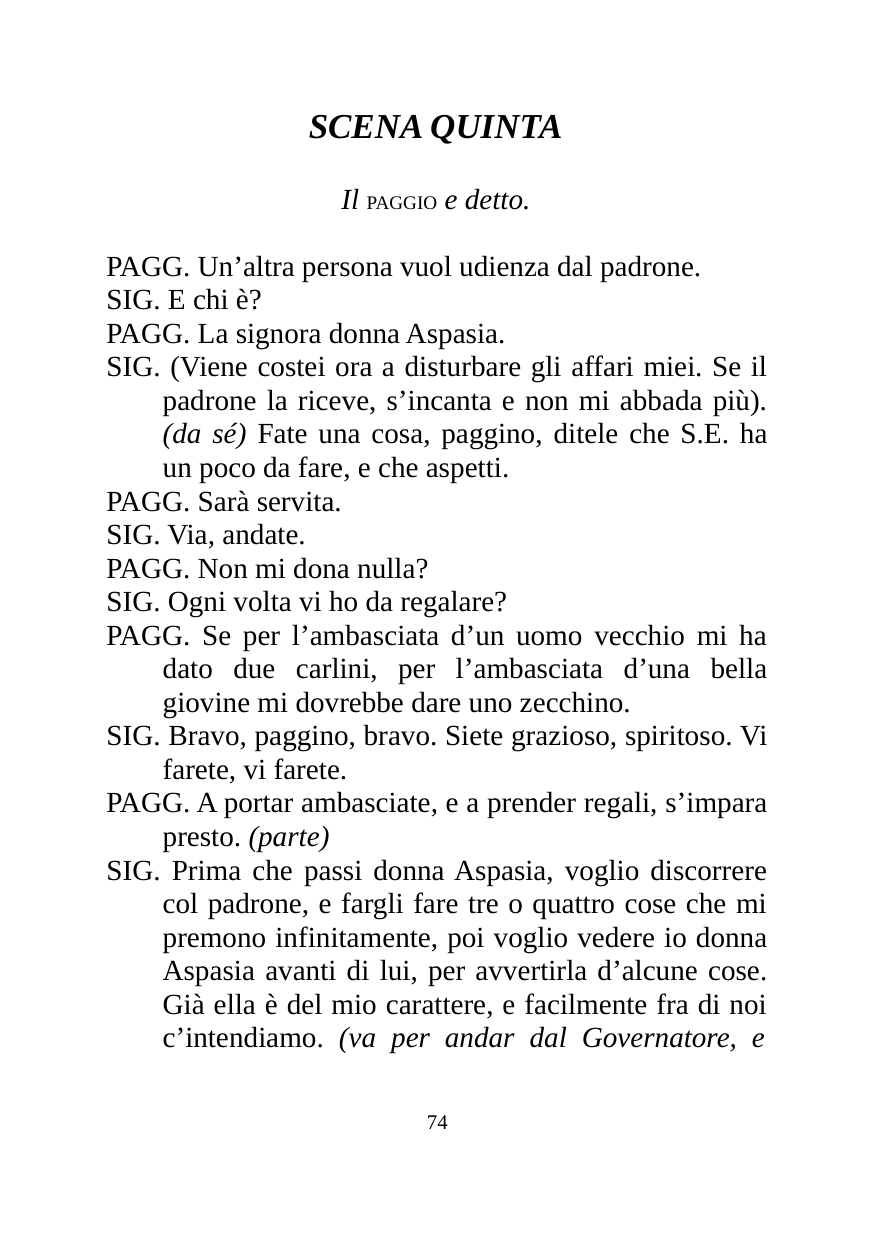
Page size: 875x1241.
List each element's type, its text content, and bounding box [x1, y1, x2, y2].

text PAGG. Sarà servita. [106, 484, 768, 517]
text SIG. Ogni volta vi ho da regalare? [106, 584, 768, 618]
text SIG. Prima che passi donna Aspasia, voglio discorrere col padrone, e fargli fare tre o quattro cose che mi premono infinitamente, poi voglio vedere io donna Aspasia avanti di lui, per avvertirla d’alcune cose. Già ella è del mio carattere, e facilmente fra di noi c’intendiamo. (va per andar dal Governatore, e [106, 853, 768, 1054]
text SIG. E chi è? [106, 282, 768, 316]
text SIG. Via, andate. [106, 517, 768, 551]
text PAGG. Un’altra persona vuol udienza dal padrone. [106, 249, 768, 282]
text PAGG. Non mi dona nulla? [106, 551, 768, 584]
text Il paggio e detto. [106, 182, 768, 215]
text PAGG. La signora donna Aspasia. [106, 316, 768, 349]
text PAGG. A portar ambasciate, e a prender regali, s’impara presto. (parte) [106, 786, 768, 853]
text SIG. (Viene costei ora a disturbare gli affari miei. Se il padrone la riceve, s’incanta e non mi abbada più). (da sé) Fate una cosa, paggino, ditele che S.E. ha un poco da fare, e che aspetti. [106, 349, 768, 484]
subtitle SCENA QUINTA [106, 106, 768, 146]
text SIG. Bravo, paggino, bravo. Siete grazioso, spiritoso. Vi farete, vi farete. [106, 718, 768, 786]
text PAGG. Se per l’ambasciata d’un uomo vecchio mi ha dato due carlini, per l’ambasciata d’una bella giovine mi dovrebbe dare uno zecchino. [106, 618, 768, 718]
